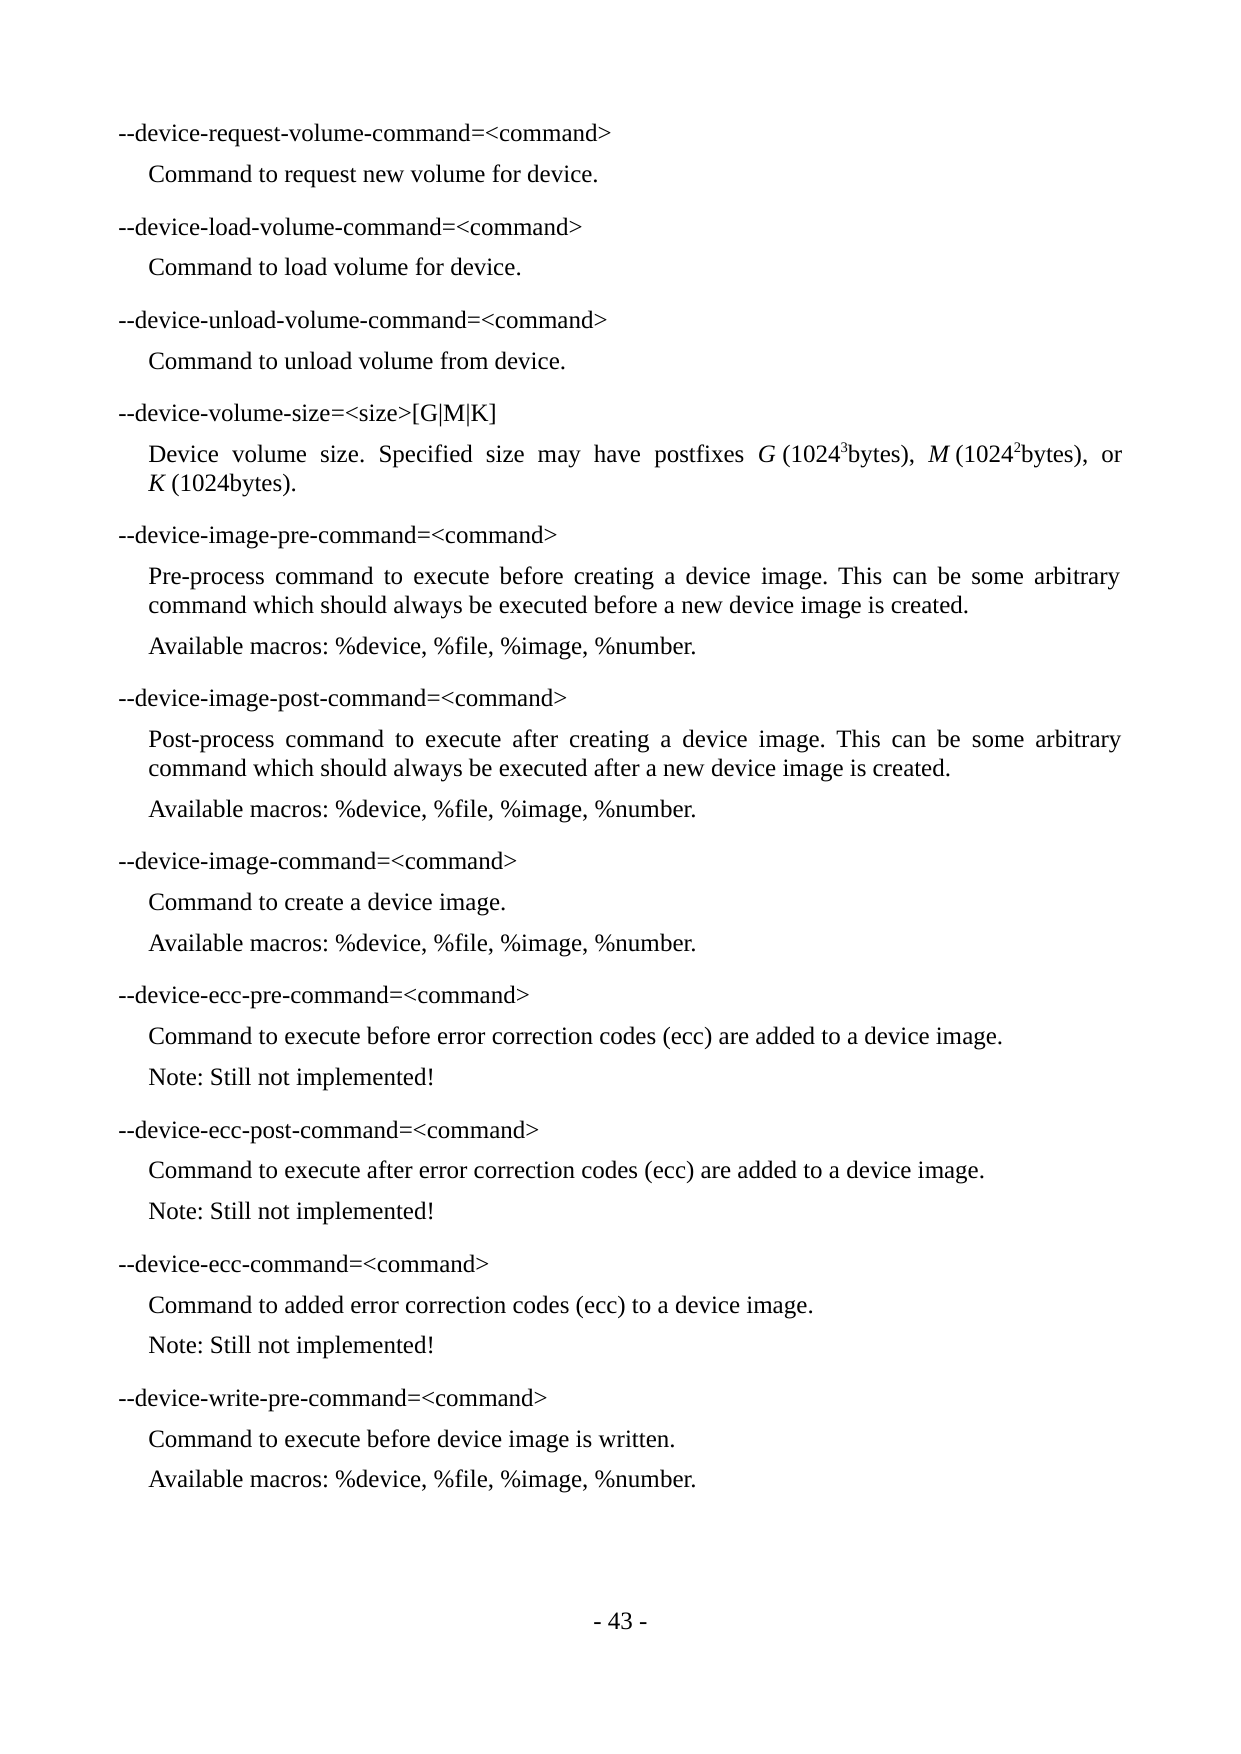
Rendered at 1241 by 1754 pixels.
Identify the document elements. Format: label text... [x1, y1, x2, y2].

text Available macros: %device, %file, %image, %number. [148, 794, 1122, 822]
title --device-request-volume-command=<command> [118, 118, 1122, 147]
text Command to unload volume from device. [148, 346, 1122, 374]
text Device volume size. Specified size may have postfixes G (10243bytes), M (10242bytes), or K (1024bytes). [148, 439, 1122, 497]
text Command to request new volume for device. [148, 159, 1122, 188]
title --device-ecc-pre-command=<command> [118, 981, 1122, 1009]
text Note: Still not implemented! [148, 1330, 1122, 1359]
text Command to execute before error correction codes (ecc) are added to a device image. [148, 1021, 1122, 1050]
title --device-load-volume-command=<command> [118, 212, 1122, 240]
text Command to execute after error correction codes (ecc) are added to a device image. [148, 1156, 1122, 1184]
text Command to create a device image. [148, 887, 1122, 916]
text Available macros: %device, %file, %image, %number. [148, 1464, 1122, 1493]
text Command to execute before device image is written. [148, 1424, 1122, 1453]
text Command to added error correction codes (ecc) to a device image. [148, 1290, 1122, 1318]
text Pre-process command to execute before creating a device image. This can be some arbitrary command which should always be executed before a new device image is created. [148, 561, 1122, 619]
text Available macros: %device, %file, %image, %number. [148, 928, 1122, 957]
text Note: Still not implemented! [148, 1196, 1122, 1225]
title --device-unload-volume-command=<command> [118, 305, 1122, 334]
title --device-image-command=<command> [118, 846, 1122, 875]
title --device-write-pre-command=<command> [118, 1383, 1122, 1412]
title --device-volume-size=<size>[G|M|K] [118, 398, 1122, 427]
text Post-process command to execute after creating a device image. This can be some arbitrary command which should always be executed after a new device image is created. [148, 724, 1122, 782]
title --device-image-post-command=<command> [118, 683, 1122, 712]
title --device-ecc-command=<command> [118, 1249, 1122, 1278]
title --device-image-pre-command=<command> [118, 521, 1122, 549]
text Command to load volume for device. [148, 252, 1122, 281]
text Note: Still not implemented! [148, 1062, 1122, 1091]
text Available macros: %device, %file, %image, %number. [148, 631, 1122, 659]
title --device-ecc-post-command=<command> [118, 1115, 1122, 1143]
